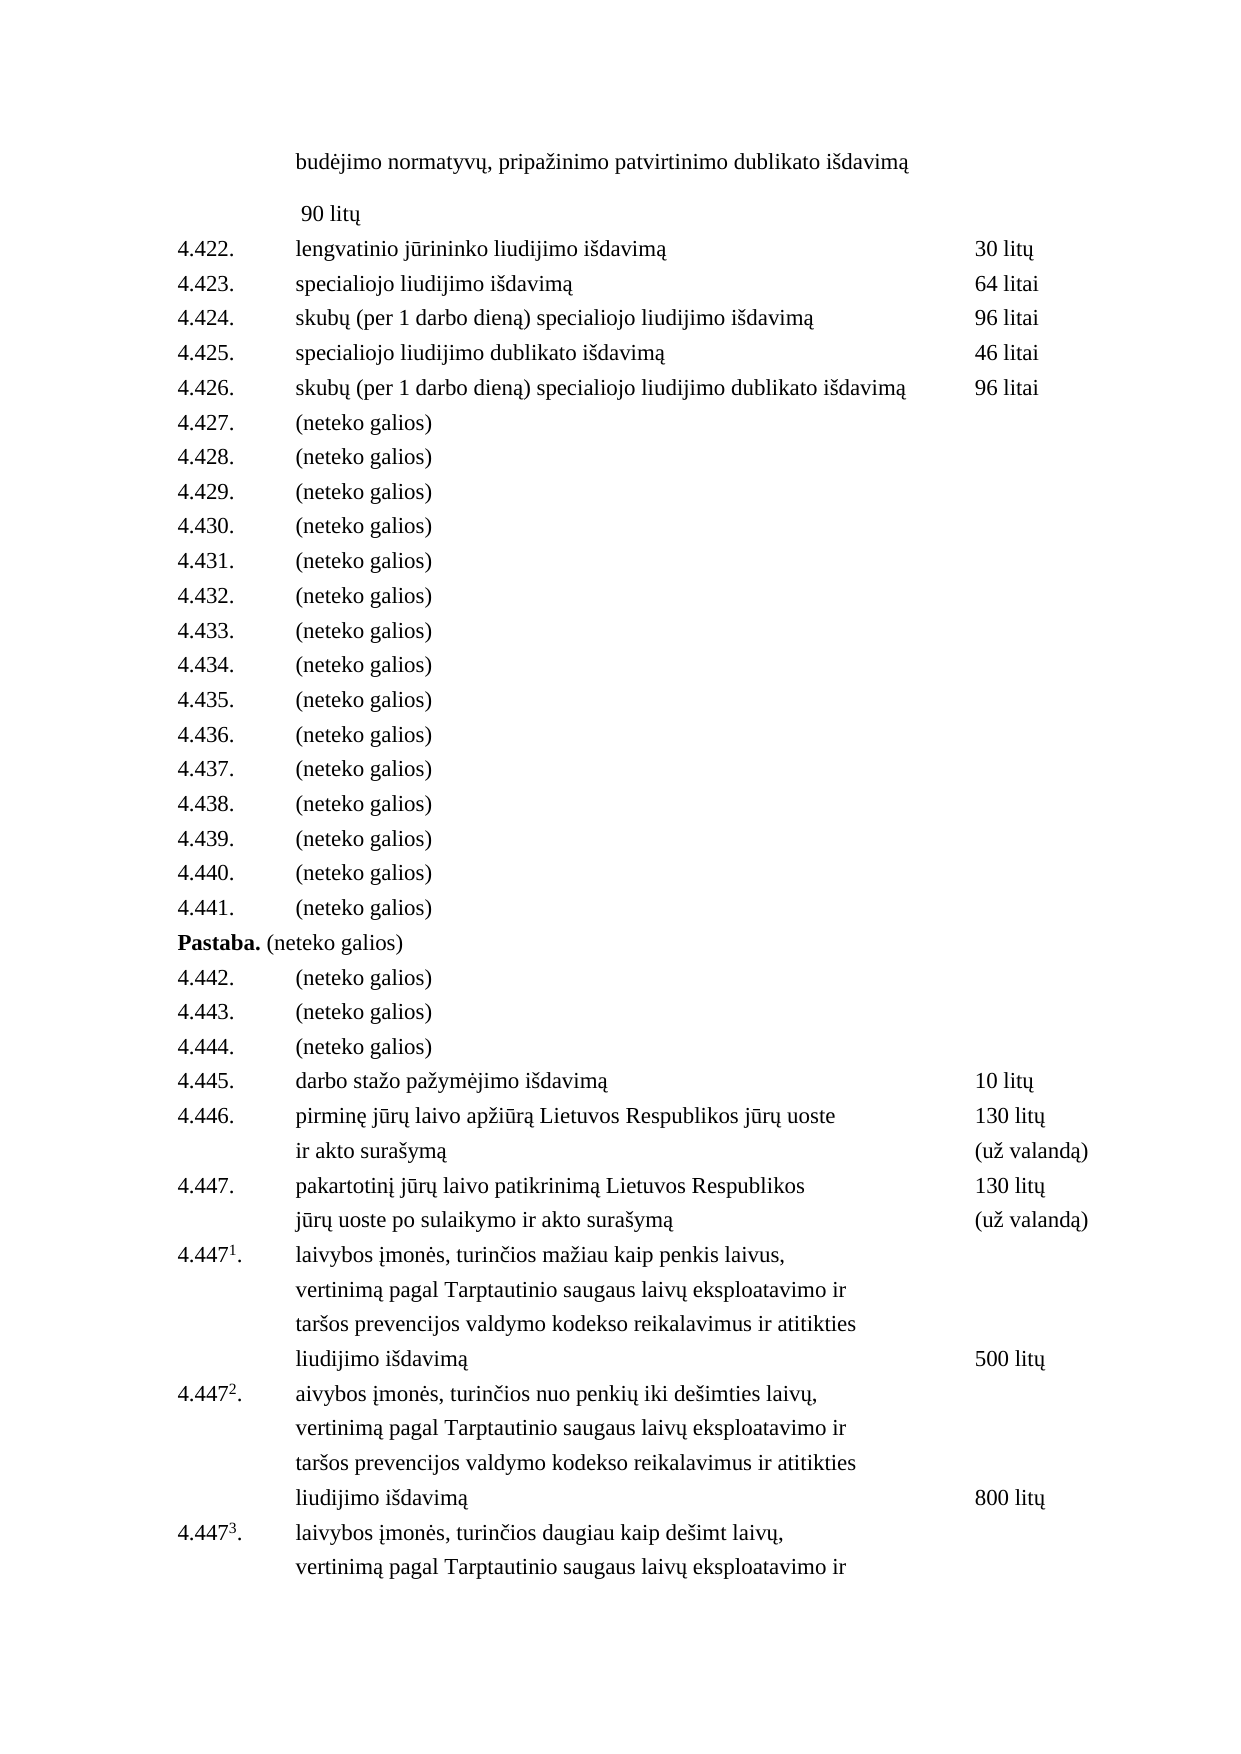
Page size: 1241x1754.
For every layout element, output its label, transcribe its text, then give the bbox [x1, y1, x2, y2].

text 4.433. (neteko galios) [177, 617, 1122, 643]
text 4.423. specialiojo liudijimo išdavimą 64 litai [177, 270, 1122, 296]
text 4.445. darbo stažo pažymėjimo išdavimą 10 litų [177, 1068, 1122, 1094]
text 4.422. lengvatinio jūrininko liudijimo išdavimą 30 litų [177, 235, 1122, 261]
text 4.447. pakartotinį jūrų laivo patikrinimą Lietuvos Respublikos 130 litų [177, 1172, 1122, 1198]
text 4.435. (neteko galios) [177, 686, 1122, 712]
text 4.440. (neteko galios) [177, 859, 1122, 886]
text 4.437. (neteko galios) [177, 755, 1122, 782]
text 4.430. (neteko galios) [177, 513, 1122, 539]
text ir akto surašymą (už valandą) [177, 1137, 1122, 1163]
text 4.438. (neteko galios) [177, 790, 1122, 816]
text 4.4473. laivybos įmonės, turinčios daugiau kaip dešimt laivų, [177, 1518, 1122, 1545]
text 4.424. skubų (per 1 darbo dieną) specialiojo liudijimo išdavimą 96 litai [177, 304, 1122, 331]
text jūrų uoste po sulaikymo ir akto surašymą (už valandą) [177, 1206, 1122, 1233]
text 4.429. (neteko galios) [177, 478, 1122, 504]
text 4.4471. laivybos įmonės, turinčios mažiau kaip penkis laivus, [177, 1241, 1122, 1267]
text vertinimą pagal Tarptautinio saugaus laivų eksploatavimo ir [295, 1276, 1122, 1302]
text 4.439. (neteko galios) [177, 825, 1122, 851]
text Pastaba. (neteko galios) [177, 929, 1122, 955]
text vertinimą pagal Tarptautinio saugaus laivų eksploatavimo ir [295, 1553, 1122, 1579]
text vertinimą pagal Tarptautinio saugaus laivų eksploatavimo ir [295, 1414, 1122, 1441]
text 4.426. skubų (per 1 darbo dieną) specialiojo liudijimo dublikato išdavimą 96 litai [177, 374, 1122, 400]
text 4.4472. aivybos įmonės, turinčios nuo penkių iki dešimties laivų, [177, 1380, 1122, 1406]
text liudijimo išdavimą 800 litų [295, 1484, 1122, 1510]
text taršos prevencijos valdymo kodekso reikalavimus ir atitikties [295, 1310, 1122, 1337]
text 4.444. (neteko galios) [177, 1033, 1122, 1059]
text 4.442. (neteko galios) [177, 963, 1122, 990]
text 4.436. (neteko galios) [177, 721, 1122, 747]
text taršos prevencijos valdymo kodekso reikalavimus ir atitikties [295, 1449, 1122, 1476]
text 4.441. (neteko galios) [177, 894, 1122, 921]
text 4.428. (neteko galios) [177, 443, 1122, 469]
text 4.443. (neteko galios) [177, 998, 1122, 1024]
text 4.434. (neteko galios) [177, 651, 1122, 678]
text 4.425. specialiojo liudijimo dublikato išdavimą 46 litai [177, 339, 1122, 366]
text 4.432. (neteko galios) [177, 582, 1122, 608]
text 4.446. pirminę jūrų laivo apžiūrą Lietuvos Respublikos jūrų uoste 130 litų [177, 1102, 1122, 1129]
text 4.427. (neteko galios) [177, 408, 1122, 435]
text budėjimo normatyvų, pripažinimo patvirtinimo dublikato išdavimą 90 litų [177, 148, 930, 227]
text liudijimo išdavimą 500 litų [295, 1345, 1122, 1371]
text 4.431. (neteko galios) [177, 547, 1122, 574]
